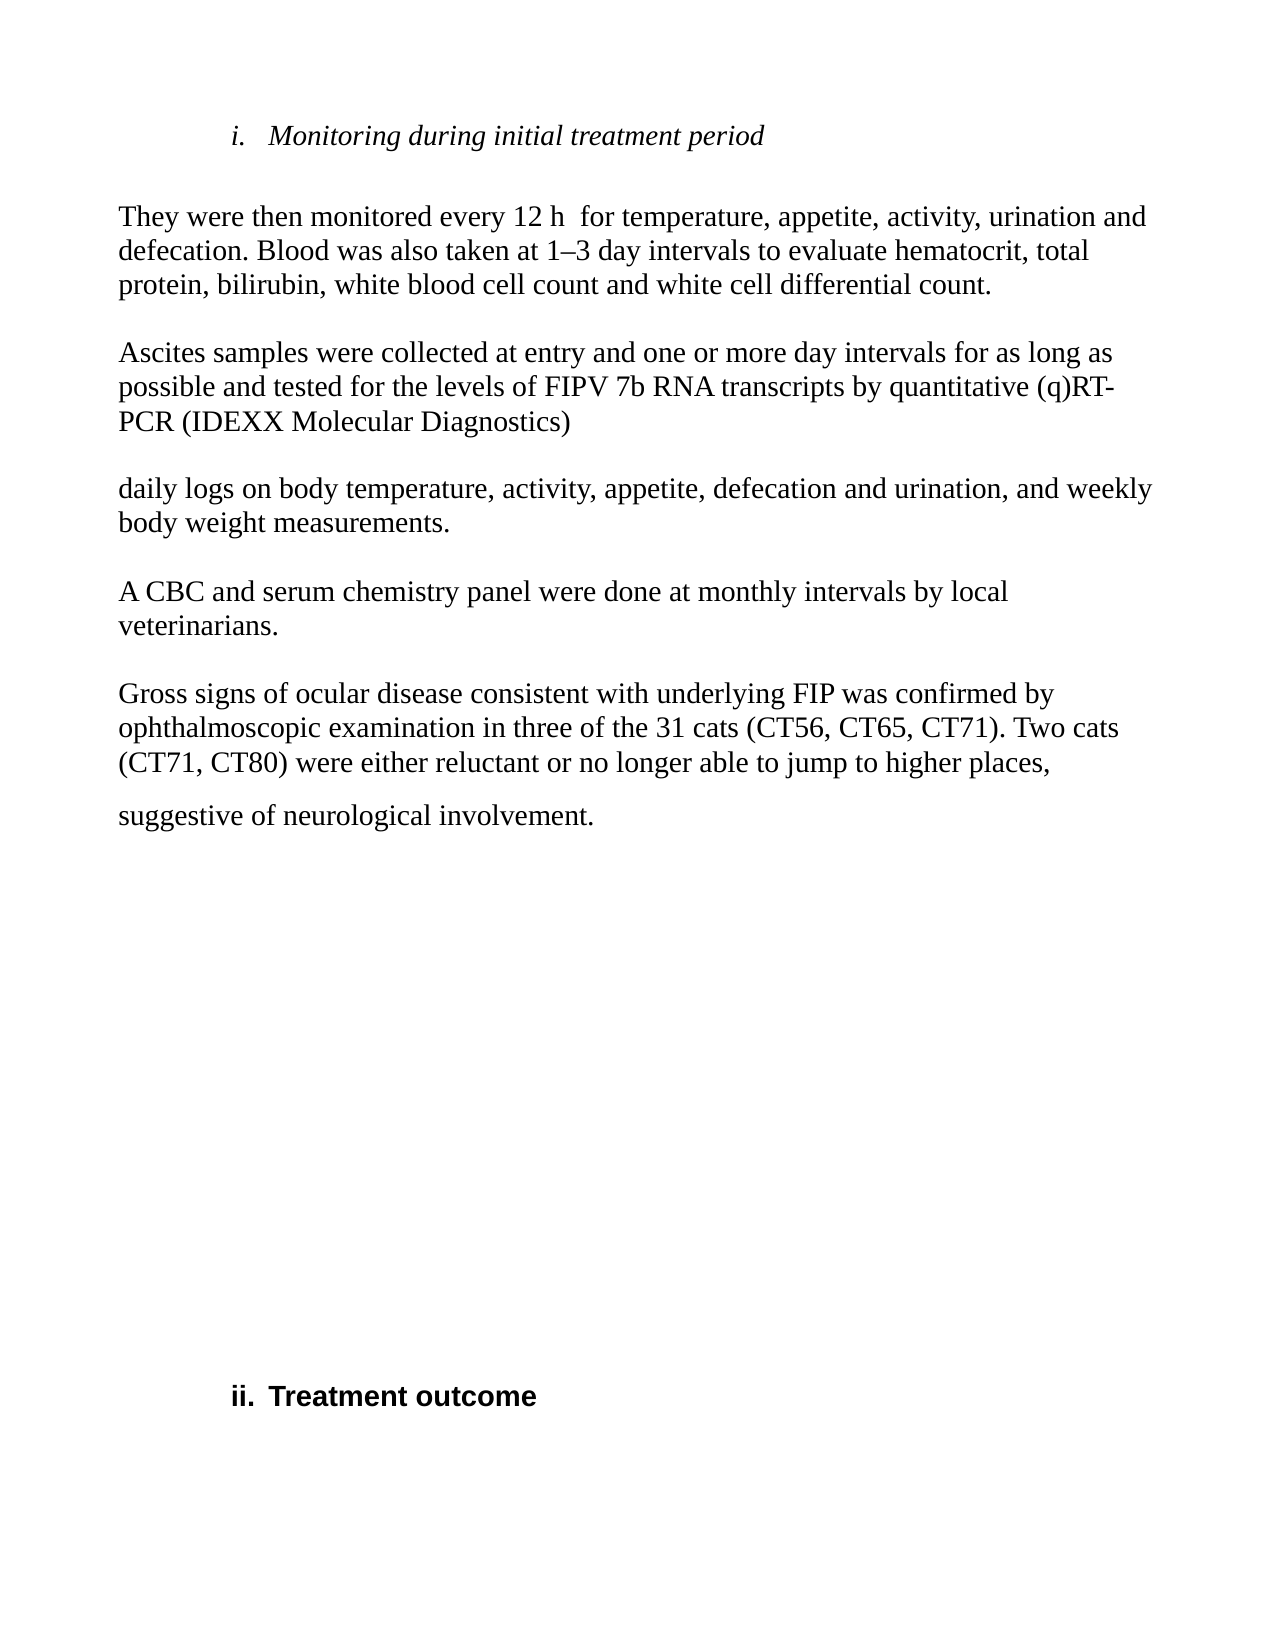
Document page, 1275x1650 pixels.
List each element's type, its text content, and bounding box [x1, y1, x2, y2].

text A CBC and serum chemistry panel were done at monthly intervals by local veterinarians. [118, 573, 1157, 642]
subtitle Treatment outcome [231, 1378, 1157, 1412]
subtitle Monitoring during initial treatment period [231, 118, 1157, 152]
text Ascites samples were collected at entry and one or more day intervals for as long as possible and tested for the levels of FIPV 7b RNA transcripts by quantitative (q)RT-PCR (IDEXX Molecular Diagnostics) [118, 335, 1157, 437]
text They were then monitored every 12 h for temperature, appetite, activity, urination and defecation. Blood was also taken at 1–3 day intervals to evaluate hematocrit, total protein, bilirubin, white blood cell count and white cell differential count. [118, 198, 1157, 301]
text Gross signs of ocular disease consistent with underlying FIP was confirmed by ophthalmoscopic examination in three of the 31 cats (CT56, CT65, CT71). Two cats (CT71, CT80) were either reluctant or no longer able to jump to higher places, suggestive of neurological involvement. [118, 676, 1157, 836]
text daily logs on body temperature, activity, appetite, defecation and urination, and weekly body weight measurements. [118, 471, 1157, 539]
